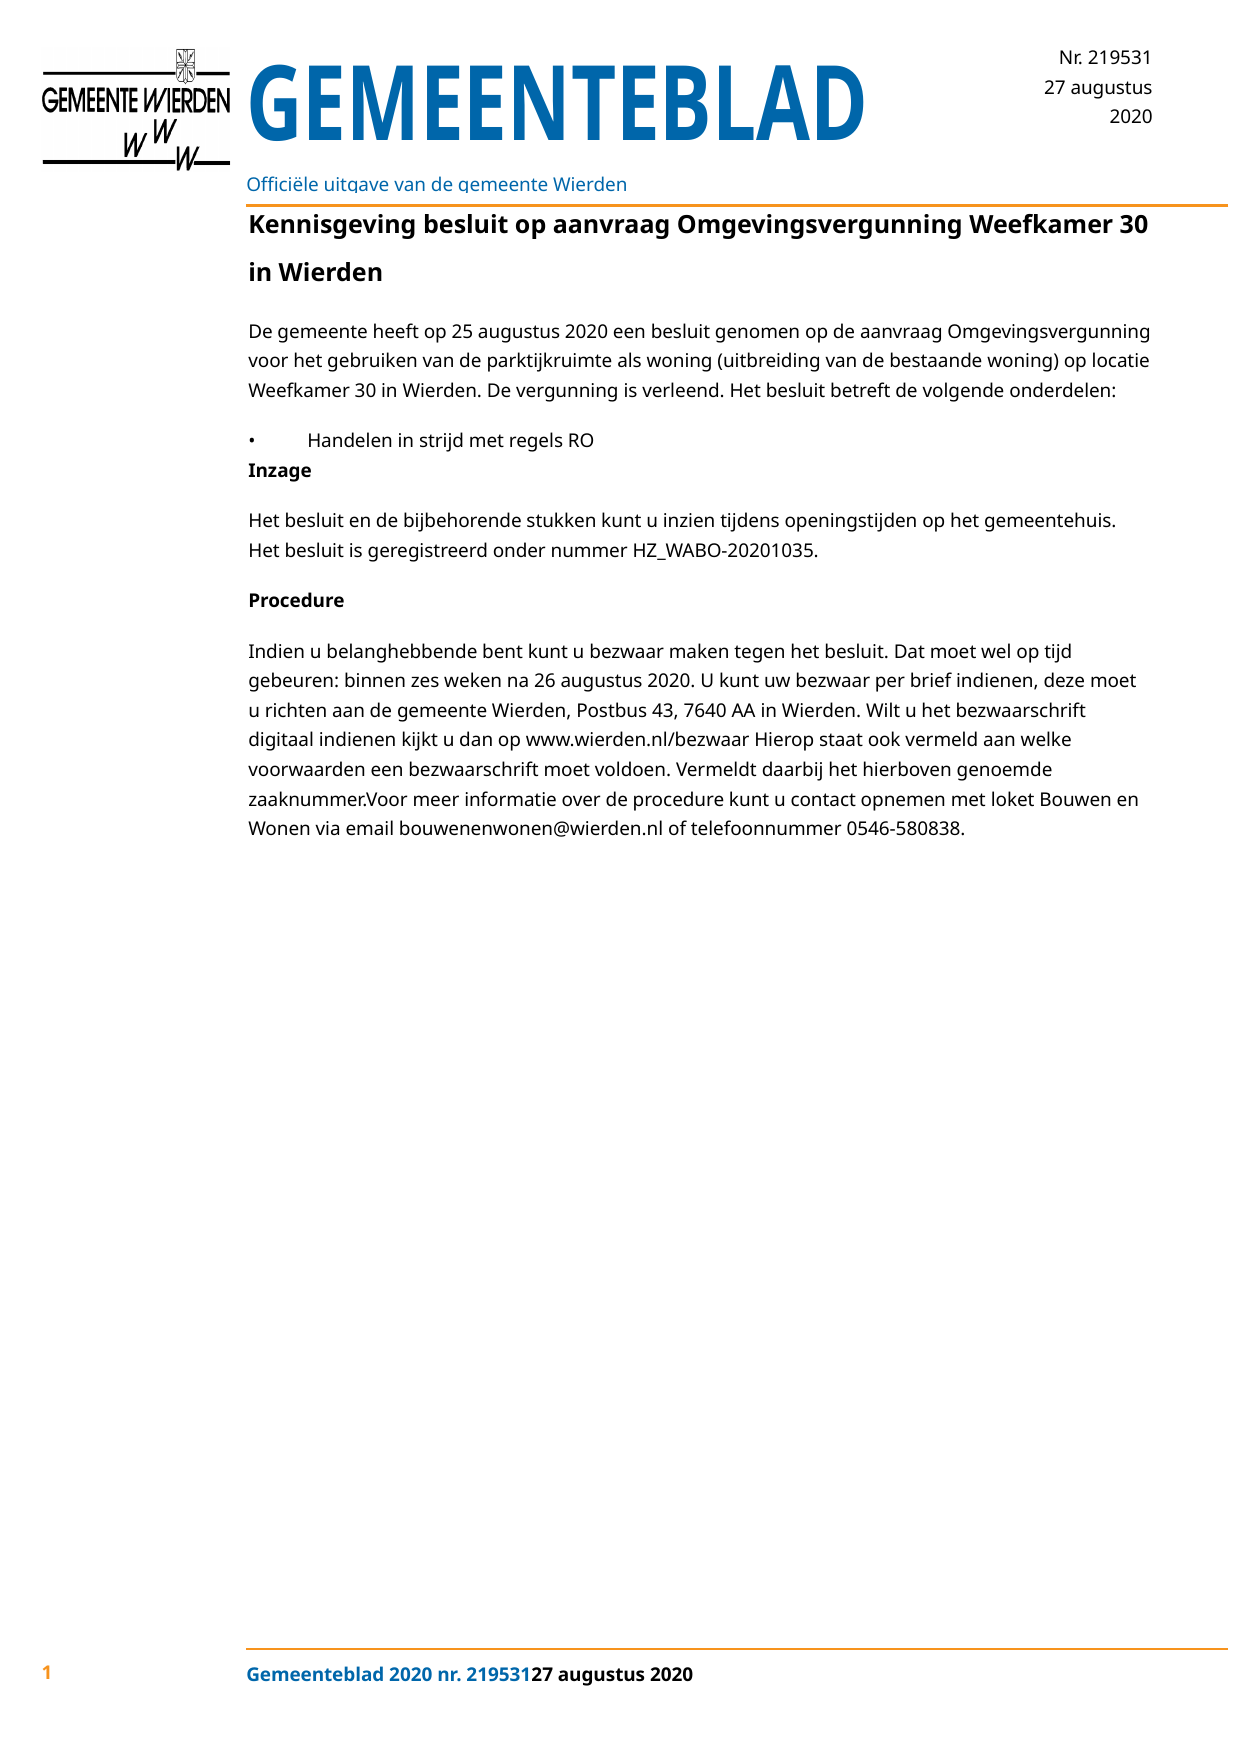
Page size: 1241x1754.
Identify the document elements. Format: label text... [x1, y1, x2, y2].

text Procedure [248, 587, 1152, 613]
text Inzage [248, 457, 1152, 483]
text Het besluit en de bijbehorende stukken kunt u inzien tijdens openingstijden op het gemeentehuis. Het besluit is geregistreerd onder nummer HZ_WABO-20201035. [248, 507, 1152, 563]
picture [41, 47, 231, 172]
text Kennisgeving besluit op aanvraag Omgevingsvergunning Weefkamer 30 in Wierden [248, 207, 1152, 288]
text Indien u belanghebbende bent kunt u bezwaar maken tegen het besluit. Dat moet wel op tijd gebeuren: binnen zes weken na 26 augustus 2020. U kunt uw bezwaar per brief indienen, deze moet u richten aan de gemeente Wierden, Postbus 43, 7640 AA in Wierden. Wilt u het bezwaarschrift digitaal indienen kijkt u dan op www.wierden.nl/bezwaar Hierop staat ook vermeld aan welke voorwaarden een bezwaarschrift moet voldoen. Vermeldt daarbij het hierboven genoemde zaaknummer.Voor meer informatie over de procedure kunt u contact opnemen met loket Bouwen en Wonen via email bouwenenwonen@wierden.nl of telefoonnummer 0546-580838. [248, 638, 1152, 841]
list Handelen in strijd met regels RO [248, 427, 1152, 453]
text De gemeente heeft op 25 augustus 2020 een besluit genomen op de aanvraag Omgevingsvergunning voor het gebruiken van de parktijkruimte als woning (uitbreiding van de bestaande woning) op locatie Weefkamer 30 in Wierden. De vergunning is verleend. Het besluit betreft de volgende onderdelen: [248, 318, 1152, 403]
